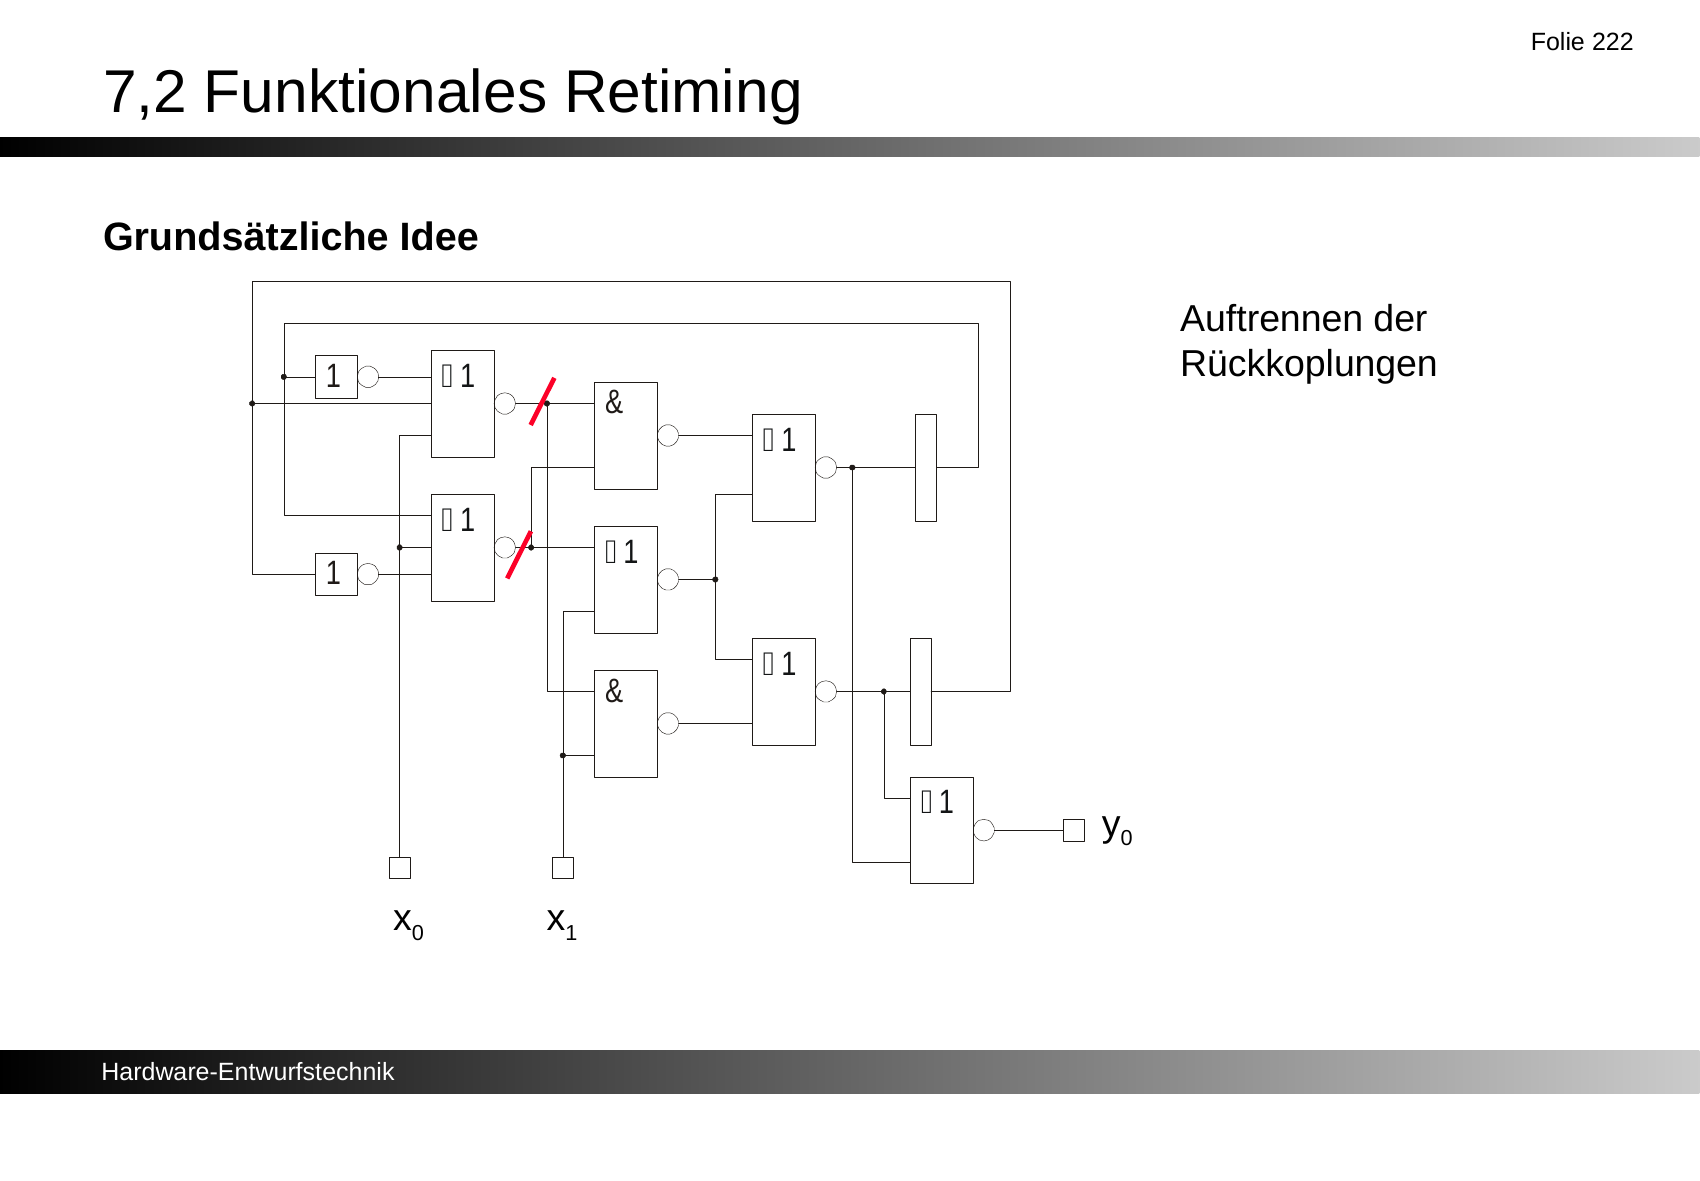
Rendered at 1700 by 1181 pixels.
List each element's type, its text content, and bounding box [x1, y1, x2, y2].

list Grundsätzliche Idee [87, 202, 1613, 1022]
text_box Auftrennen der Rückkoplungen [1165, 286, 1630, 392]
text_box x1 [531, 886, 593, 953]
title 7,2 Funktionales Retiming [87, 36, 1421, 142]
text_box y0 [1087, 791, 1148, 858]
text_box x0 [378, 886, 439, 953]
chart [247, 278, 1086, 886]
